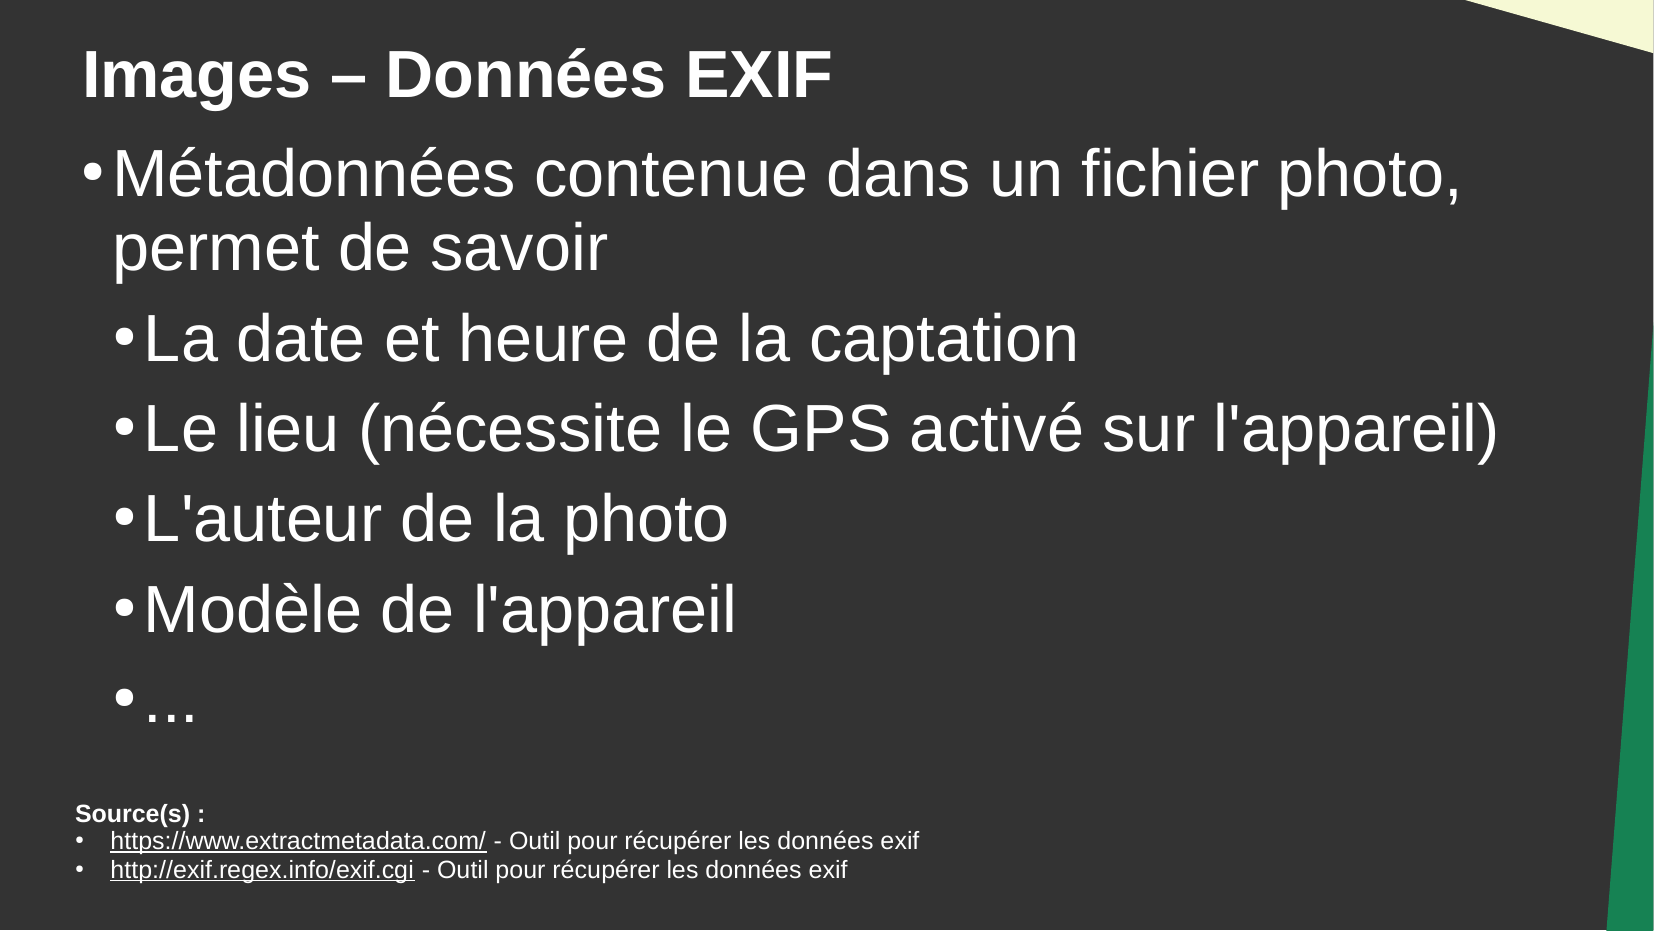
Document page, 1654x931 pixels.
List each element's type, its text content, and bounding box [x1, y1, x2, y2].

text_box [1465, 0, 1654, 54]
list Métadonnées contenue dans un fichier photo, permet de savoir La date et heure de la captation Le lieu (nécessite le GPS activé sur l'appareil) L'auteur de la photo Modèle de l'appareil ... [80, 135, 1560, 745]
text_box Source(s) : https://www.extractmetadata.com/ - Outil pour récupérer les données exif http://exif.regex.info/exif.cgi - Outil pour récupérer les données exif [60, 791, 1546, 919]
text_box [1606, 315, 1654, 931]
title Images – Données EXIF [82, 37, 1619, 112]
